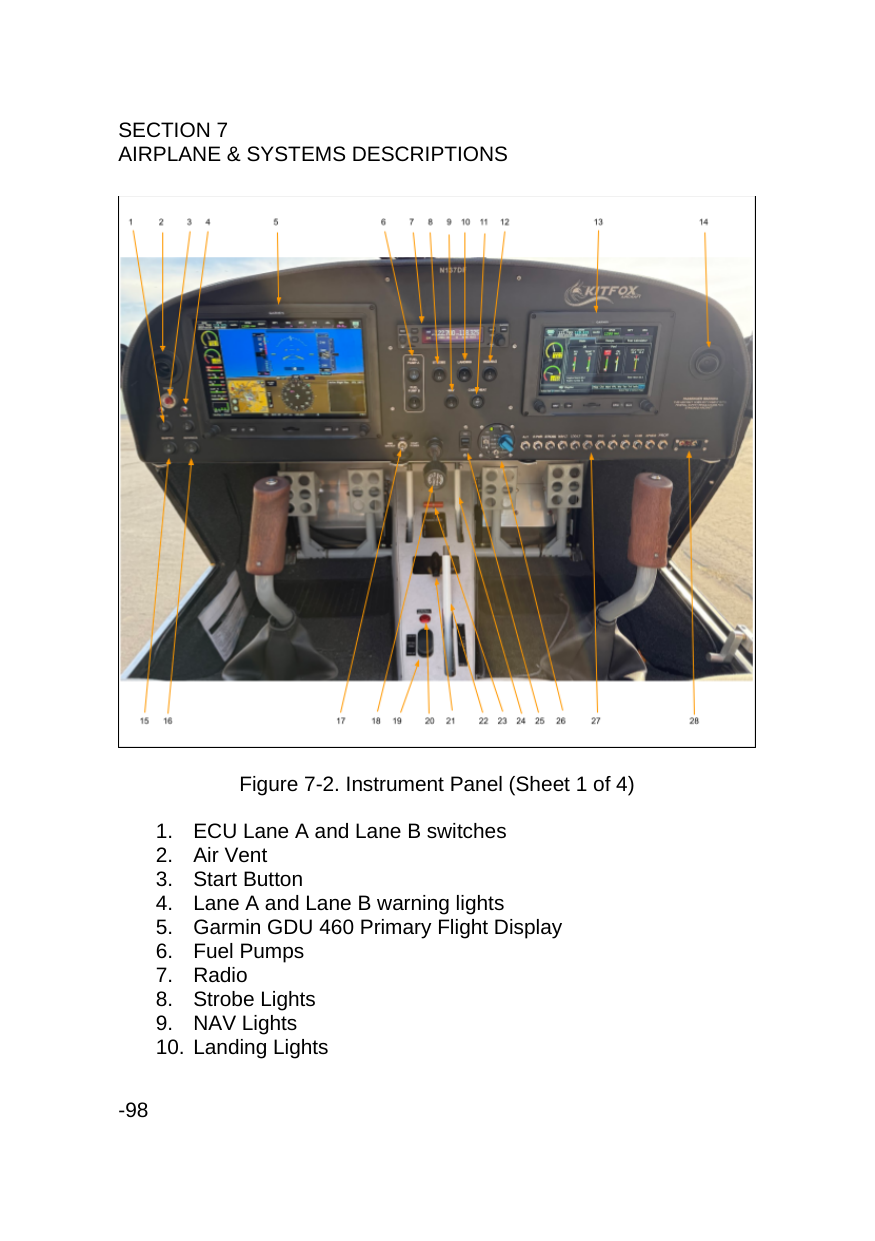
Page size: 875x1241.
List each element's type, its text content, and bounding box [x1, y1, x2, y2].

picture [118, 196, 756, 748]
list Air Vent [156, 843, 756, 867]
list Garmin GDU 460 Primary Flight Display [156, 915, 756, 939]
text Figure 7-2. Instrument Panel (Sheet 1 of 4) [118, 771, 756, 795]
list Fuel Pumps [156, 939, 756, 963]
list Lane A and Lane B warning lights [156, 891, 756, 915]
list NAV Lights [156, 1011, 756, 1035]
list Start Button [156, 867, 756, 891]
list ECU Lane A and Lane B switches [156, 819, 756, 843]
list Strobe Lights [156, 987, 756, 1011]
list Radio [156, 963, 756, 987]
list Landing Lights [156, 1035, 756, 1059]
